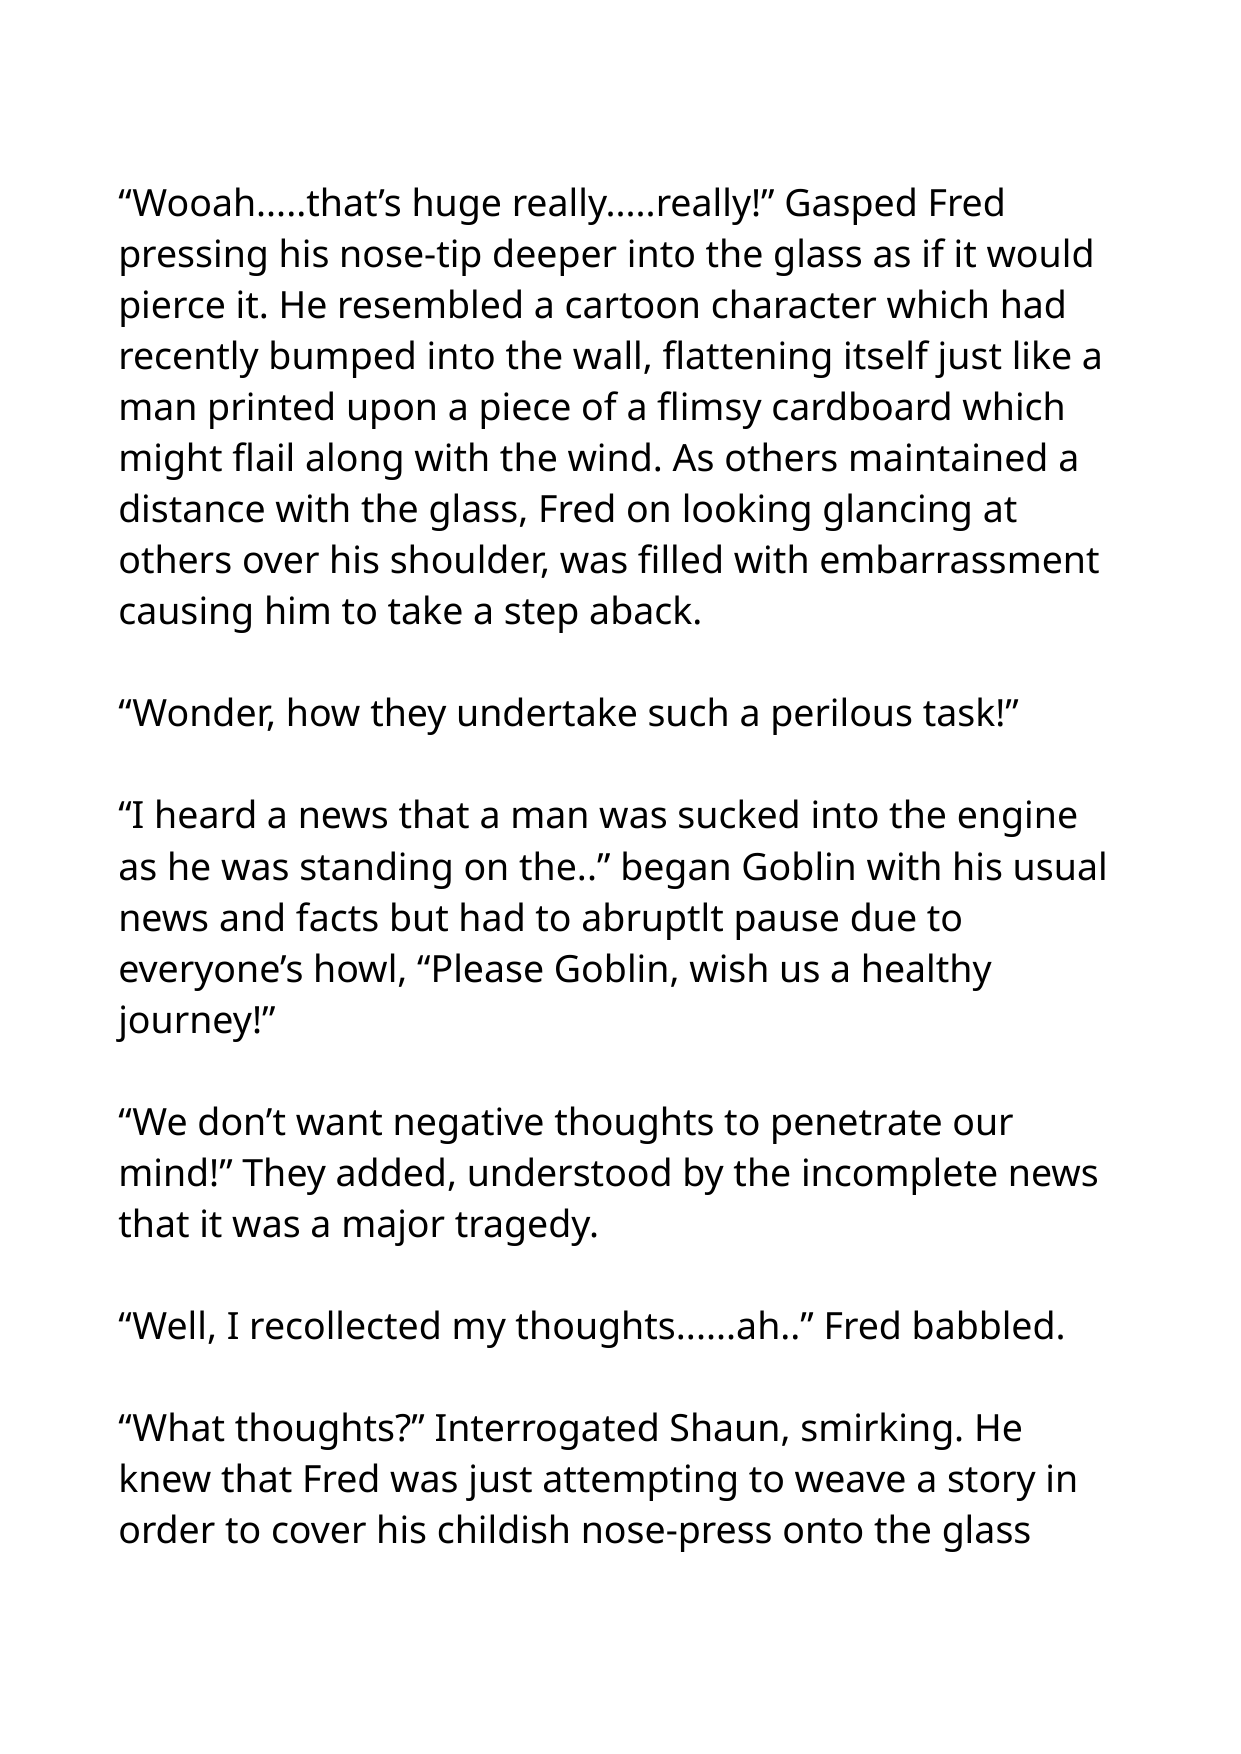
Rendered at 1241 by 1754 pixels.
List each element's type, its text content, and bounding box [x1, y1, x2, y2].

text “I heard a news that a man was sucked into the engine as he was standing on the..” began Goblin with his usual news and facts but had to abruptlt pause due to everyone’s howl, “Please Goblin, wish us a healthy journey!” [118, 789, 1122, 1044]
text “What thoughts?” Interrogated Shaun, smirking. He knew that Fred was just attempting to weave a story in order to cover his childish nose-press onto the glass [118, 1401, 1122, 1554]
text “Well, I recollected my thoughts......ah..” Fred babbled. [118, 1299, 1122, 1350]
text “Wonder, how they undertake such a perilous task!” [118, 687, 1122, 738]
text “Wooah.....that’s huge really.....really!” Gasped Fred pressing his nose-tip deeper into the glass as if it would pierce it. He resembled a cartoon character which had recently bumped into the wall, flattening itself just like a man printed upon a piece of a flimsy cardboard which might flail along with the wind. As others maintained a distance with the glass, Fred on looking glancing at others over his shoulder, was filled with embarrassment causing him to take a step aback. [118, 176, 1122, 636]
text “We don’t want negative thoughts to penetrate our mind!” They added, understood by the incomplete news that it was a major tragedy. [118, 1095, 1122, 1248]
